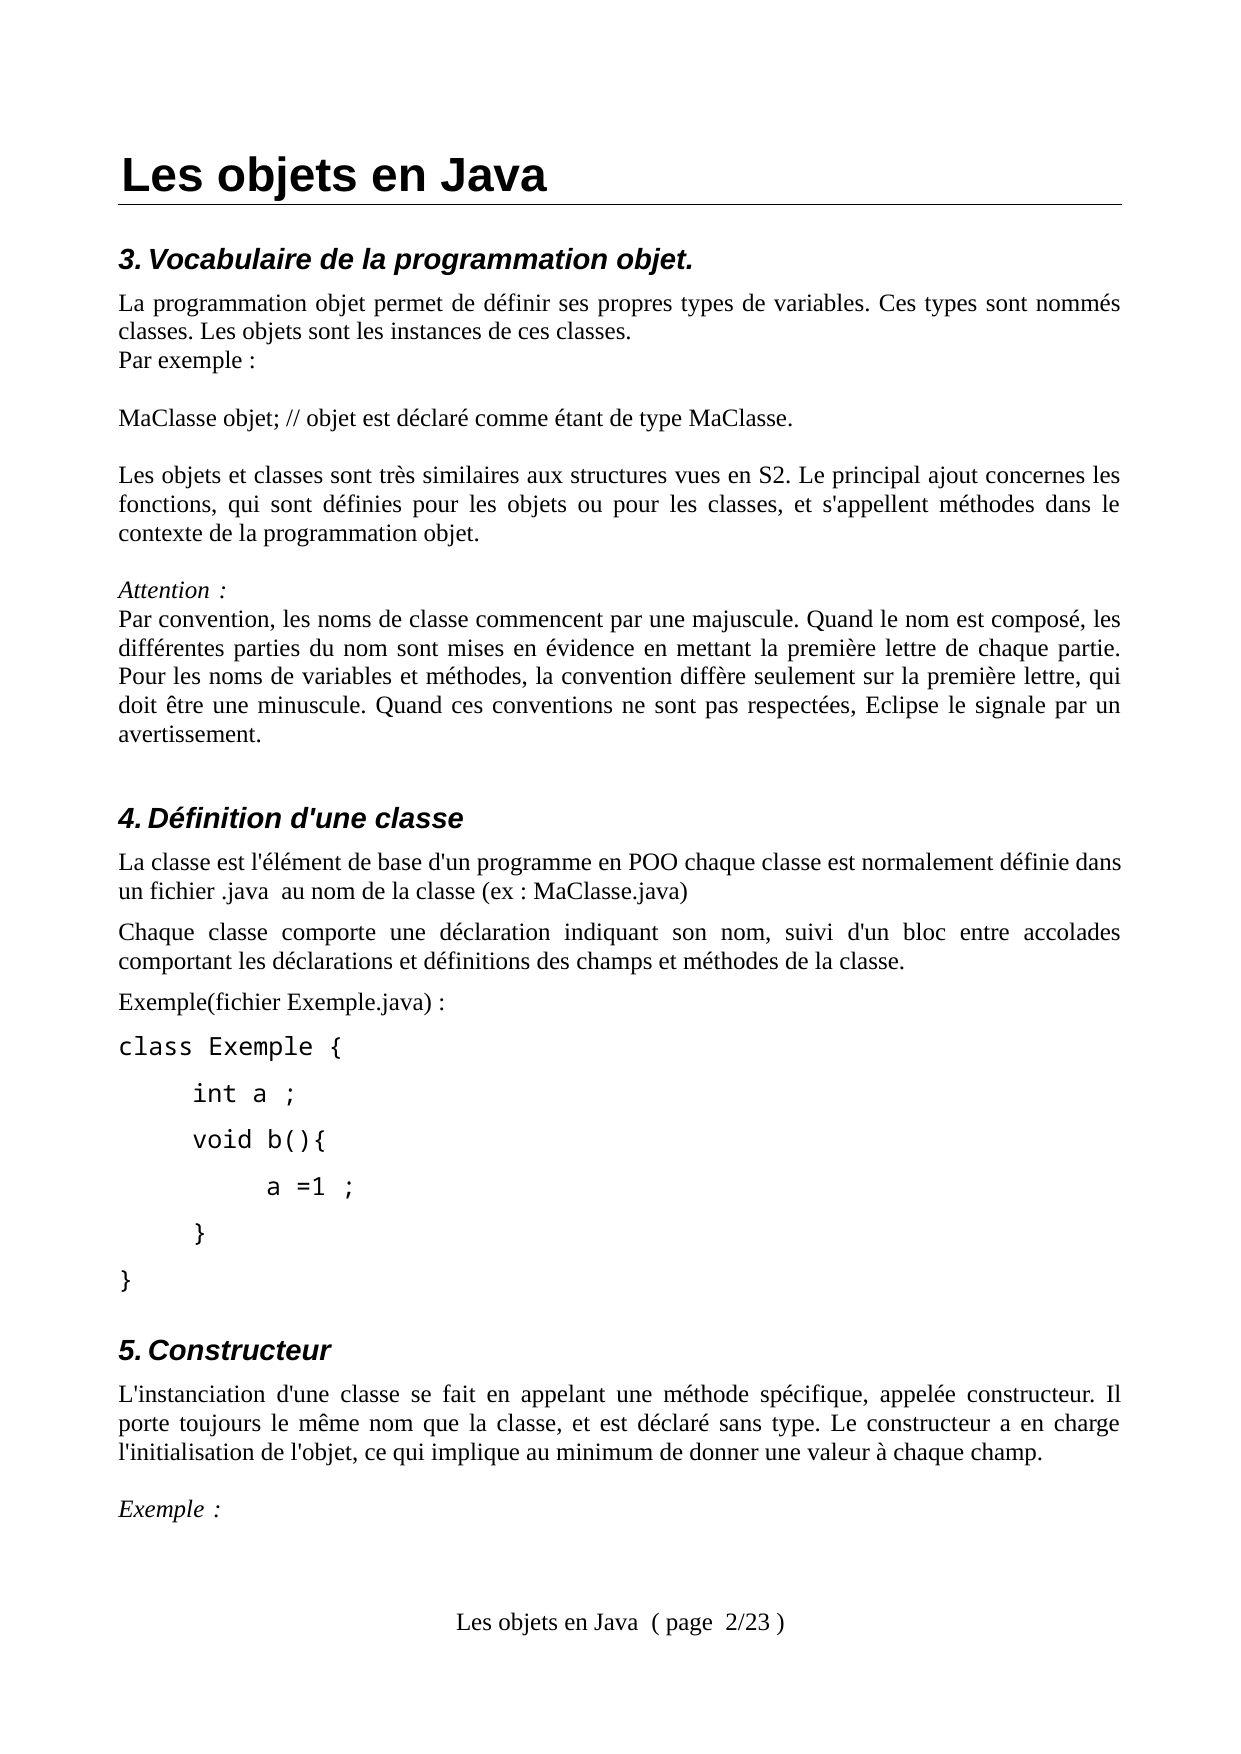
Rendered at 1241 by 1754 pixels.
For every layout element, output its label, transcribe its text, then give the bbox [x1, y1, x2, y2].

subtitle Constructeur [118, 1333, 1122, 1367]
subtitle Vocabulaire de la programmation objet. [118, 242, 1122, 275]
text } [118, 1262, 1122, 1296]
text Exemple : [118, 1494, 1122, 1523]
text Par exemple : [118, 345, 1122, 374]
text int a ; [118, 1075, 1122, 1109]
text void b(){ [118, 1122, 1122, 1156]
subtitle Définition d'une classe [118, 801, 1122, 835]
text } [118, 1215, 1122, 1249]
text class Exemple { [118, 1029, 1122, 1063]
text Les objets et classes sont très similaires aux structures vues en S2. Le principal ajout concernes les fonctions, qui sont définies pour les objets ou pour les classes, et s'appellent méthodes dans le contexte de la programmation objet. [118, 460, 1122, 546]
text a =1 ; [118, 1168, 1122, 1202]
text La classe est l'élément de base d'un programme en POO chaque classe est normalement définie dans un fichier .java au nom de la classe (ex : MaClasse.java) [118, 847, 1122, 905]
text Exemple(fichier Exemple.java) : [118, 987, 1122, 1016]
subtitle Les objets en Java [118, 143, 1122, 204]
text Chaque classe comporte une déclaration indiquant son nom, suivi d'un bloc entre accolades comportant les déclarations et définitions des champs et méthodes de la classe. [118, 917, 1122, 975]
text La programmation objet permet de définir ses propres types de variables. Ces types sont nommés classes. Les objets sont les instances de ces classes. [118, 288, 1122, 345]
text L'instanciation d'une classe se fait en appelant une méthode spécifique, appelée constructeur. Il porte toujours le même nom que la classe, et est déclaré sans type. Le constructeur a en charge l'initialisation de l'objet, ce qui implique au minimum de donner une valeur à chaque champ. [118, 1379, 1122, 1465]
text MaClasse objet; // objet est déclaré comme étant de type MaClasse. [118, 403, 1122, 431]
text Attention : Par convention, les noms de classe commencent par une majuscule. Quand le nom est composé, les différentes parties du nom sont mises en évidence en mettant la première lettre de chaque partie. Pour les noms de variables et méthodes, la convention diffère seulement sur la première lettre, qui doit être une minuscule. Quand ces conventions ne sont pas respectées, Eclipse le signale par un avertissement. [118, 575, 1122, 748]
